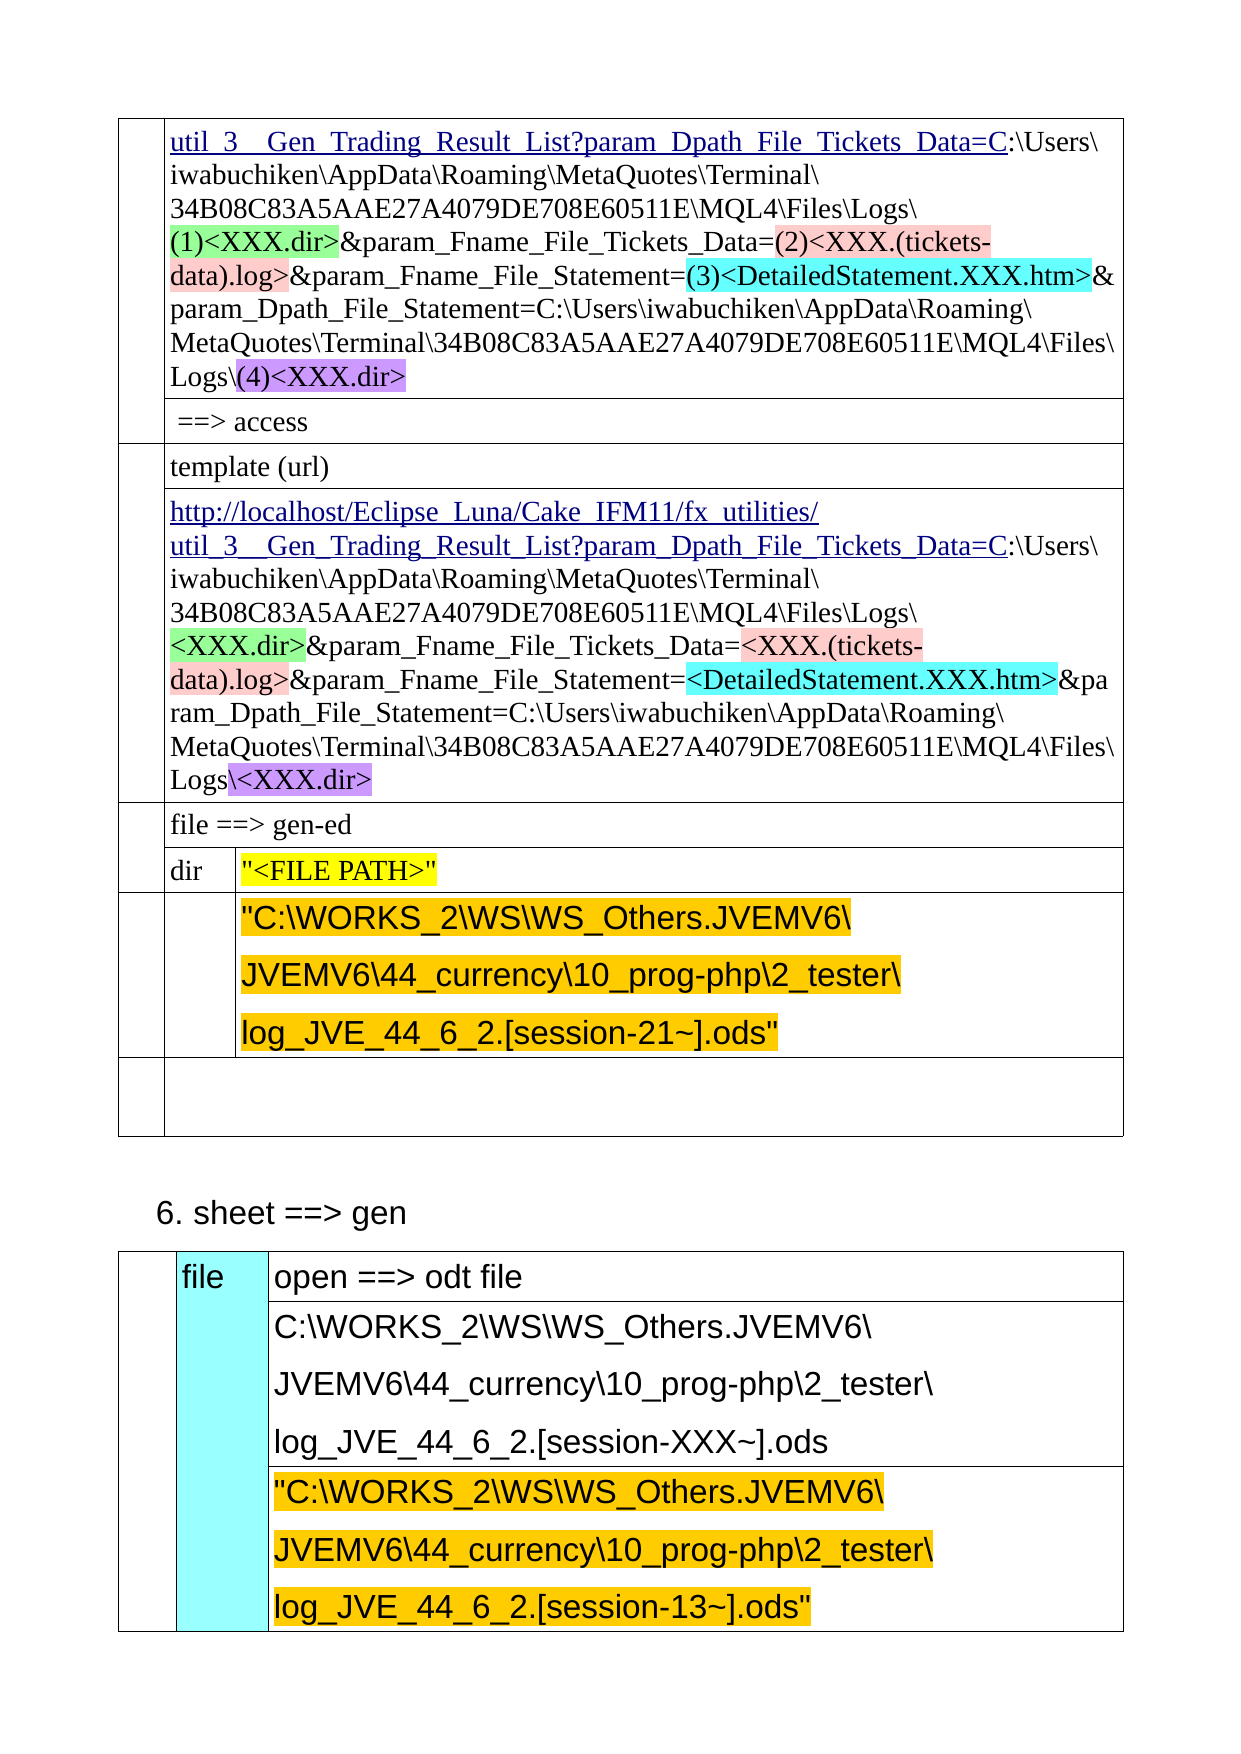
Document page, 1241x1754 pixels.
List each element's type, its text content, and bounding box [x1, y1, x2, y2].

table_header [119, 1252, 176, 1631]
table_header open ==> odt file [269, 1252, 1123, 1301]
table_cell [119, 803, 164, 892]
table_cell ==> access [165, 399, 1123, 443]
table_cell dir [165, 848, 235, 892]
table_cell [119, 893, 164, 1057]
table_cell "<FILE PATH>" [236, 848, 1123, 892]
list sheet ==> gen [156, 1193, 1122, 1232]
table_cell [165, 1058, 1123, 1136]
table_header file [177, 1252, 268, 1631]
table_cell template (url) [165, 444, 1123, 488]
table_cell [119, 444, 164, 802]
table_cell http://localhost/Eclipse_Luna/Cake_IFM11/fx_utilities/util_3__Gen_Trading_Result_List?param_Dpath_File_Tickets_Data=C:\Users\iwabuchiken\AppData\Roaming\MetaQuotes\Terminal\34B08C83A5AAE27A4079DE708E60511E\MQL4\Files\Logs\<XXX.dir>&param_Fname_File_Tickets_Data=<XXX.(tickets-data).log>&param_Fname_File_Statement=<DetailedStatement.XXX.htm>&param_Dpath_File_Statement=C:\Users\iwabuchiken\AppData\Roaming\MetaQuotes\Terminal\34B08C83A5AAE27A4079DE708E60511E\MQL4\Files\Logs\<XXX.dir> [165, 489, 1123, 802]
table_cell [119, 119, 164, 443]
table_cell "C:\WORKS_2\WS\WS_Others.JVEMV6\JVEMV6\44_currency\10_prog-php\2_tester\log_JVE_44_6_2.[session-21~].ods" [236, 893, 1123, 1057]
table_cell file ==> gen-ed [165, 803, 1123, 847]
table_cell [165, 893, 235, 1057]
table_cell [119, 1058, 164, 1136]
table_cell "C:\WORKS_2\WS\WS_Others.JVEMV6\JVEMV6\44_currency\10_prog-php\2_tester\log_JVE_44_6_2.[session-13~].ods" [269, 1467, 1123, 1631]
table_cell C:\WORKS_2\WS\WS_Others.JVEMV6\JVEMV6\44_currency\10_prog-php\2_tester\log_JVE_44_6_2.[session-XXX~].ods [269, 1302, 1123, 1466]
table_cell util_3__Gen_Trading_Result_List?param_Dpath_File_Tickets_Data=C:\Users\iwabuchiken\AppData\Roaming\MetaQuotes\Terminal\34B08C83A5AAE27A4079DE708E60511E\MQL4\Files\Logs\(1)<XXX.dir>&param_Fname_File_Tickets_Data=(2)<XXX.(tickets-data).log>&param_Fname_File_Statement=(3)<DetailedStatement.XXX.htm>&param_Dpath_File_Statement=C:\Users\iwabuchiken\AppData\Roaming\MetaQuotes\Terminal\34B08C83A5AAE27A4079DE708E60511E\MQL4\Files\Logs\(4)<XXX.dir> [165, 119, 1123, 398]
